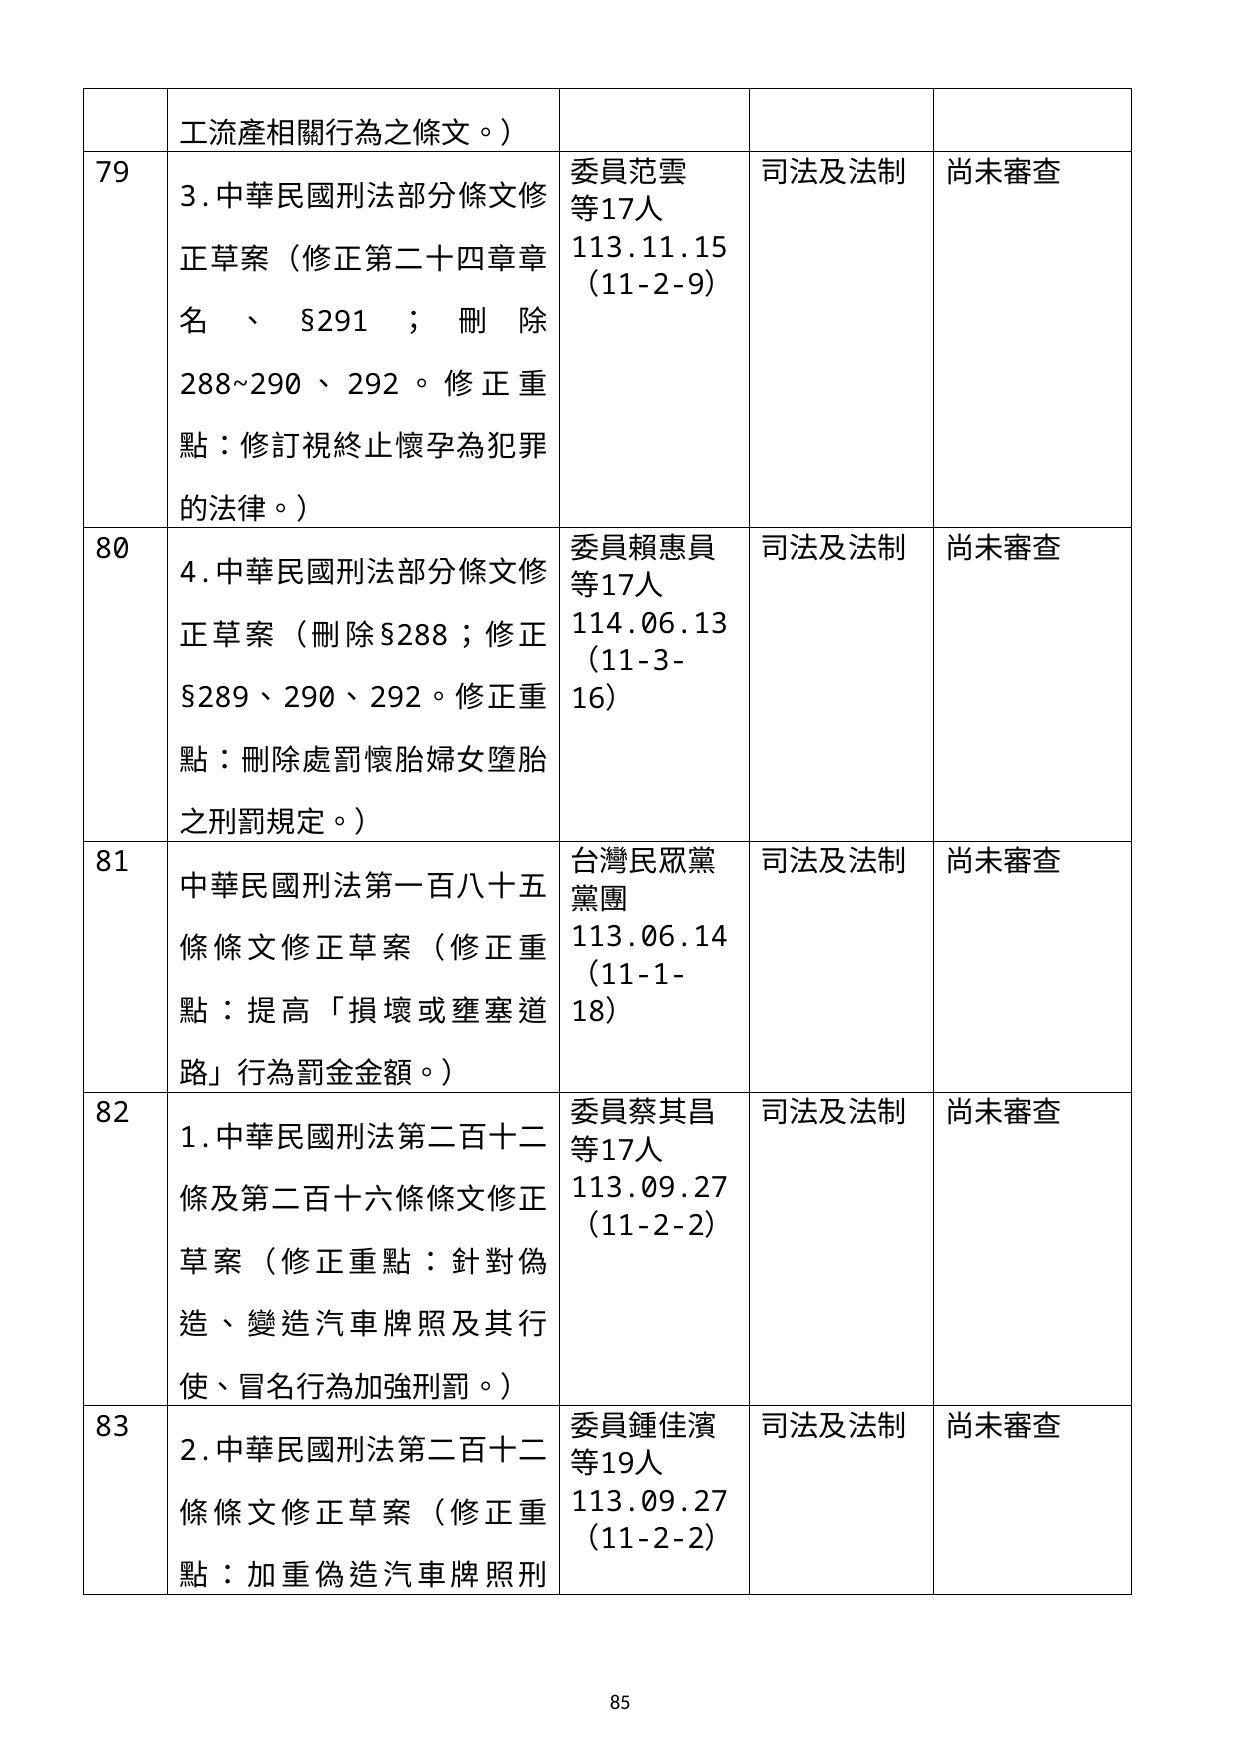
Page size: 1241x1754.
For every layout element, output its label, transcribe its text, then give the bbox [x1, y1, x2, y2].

table_cell 80 [84, 528, 167, 841]
table_cell 尚未審查 [934, 1406, 1131, 1594]
table_cell 司法及法制 [750, 1406, 933, 1594]
table_cell 司法及法制 [750, 152, 933, 527]
table_cell 尚未審查 [934, 528, 1131, 841]
table_cell [560, 89, 749, 151]
table_cell 工流產相關行為之條文。） [168, 89, 559, 151]
table_cell 尚未審查 [934, 842, 1131, 1092]
table_cell 尚未審查 [934, 1093, 1131, 1405]
table_cell 79 [84, 152, 167, 527]
table_cell 司法及法制 [750, 1093, 933, 1405]
table_cell [84, 89, 167, 151]
table_cell 尚未審查 [934, 152, 1131, 527]
table_cell 司法及法制 [750, 528, 933, 841]
table_cell [934, 89, 1131, 151]
table_cell 83 [84, 1406, 167, 1594]
table_cell 82 [84, 1093, 167, 1405]
table_cell [750, 89, 933, 151]
table_cell 台灣民眾黨黨團 113.06.14 （11-1-18） [560, 842, 749, 1092]
table_cell 81 [84, 842, 167, 1092]
table_cell 3.中華民國刑法部分條文修正草案（修正第二十四章章名、§291；刪除288~290、292。修正重點：修訂視終止懷孕為犯罪的法律。） [168, 152, 559, 527]
table_cell 中華民國刑法第一百八十五條條文修正草案（修正重點：提高「損壞或壅塞道路」行為罰金金額。） [168, 842, 559, 1092]
table_cell 委員鍾佳濱 等19人 113.09.27 （11-2-2） [560, 1406, 749, 1594]
table_cell 委員范雲 等17人 113.11.15 （11-2-9） [560, 152, 749, 527]
table_cell 1.中華民國刑法第二百十二條及第二百十六條條文修正草案（修正重點：針對偽造、變造汽車牌照及其行使、冒名行為加強刑罰。） [168, 1093, 559, 1405]
table_cell 2.中華民國刑法第二百十二條條文修正草案（修正重點：加重偽造汽車牌照刑 [168, 1406, 559, 1594]
table_cell 委員蔡其昌 等17人 113.09.27 （11-2-2） [560, 1093, 749, 1405]
table_cell 委員賴惠員 等17人 114.06.13 （11-3-16） [560, 528, 749, 841]
table_cell 4.中華民國刑法部分條文修正草案（刪除§288；修正§289、290、292。修正重點：刪除處罰懷胎婦女墮胎之刑罰規定。） [168, 528, 559, 841]
table_cell 司法及法制 [750, 842, 933, 1092]
